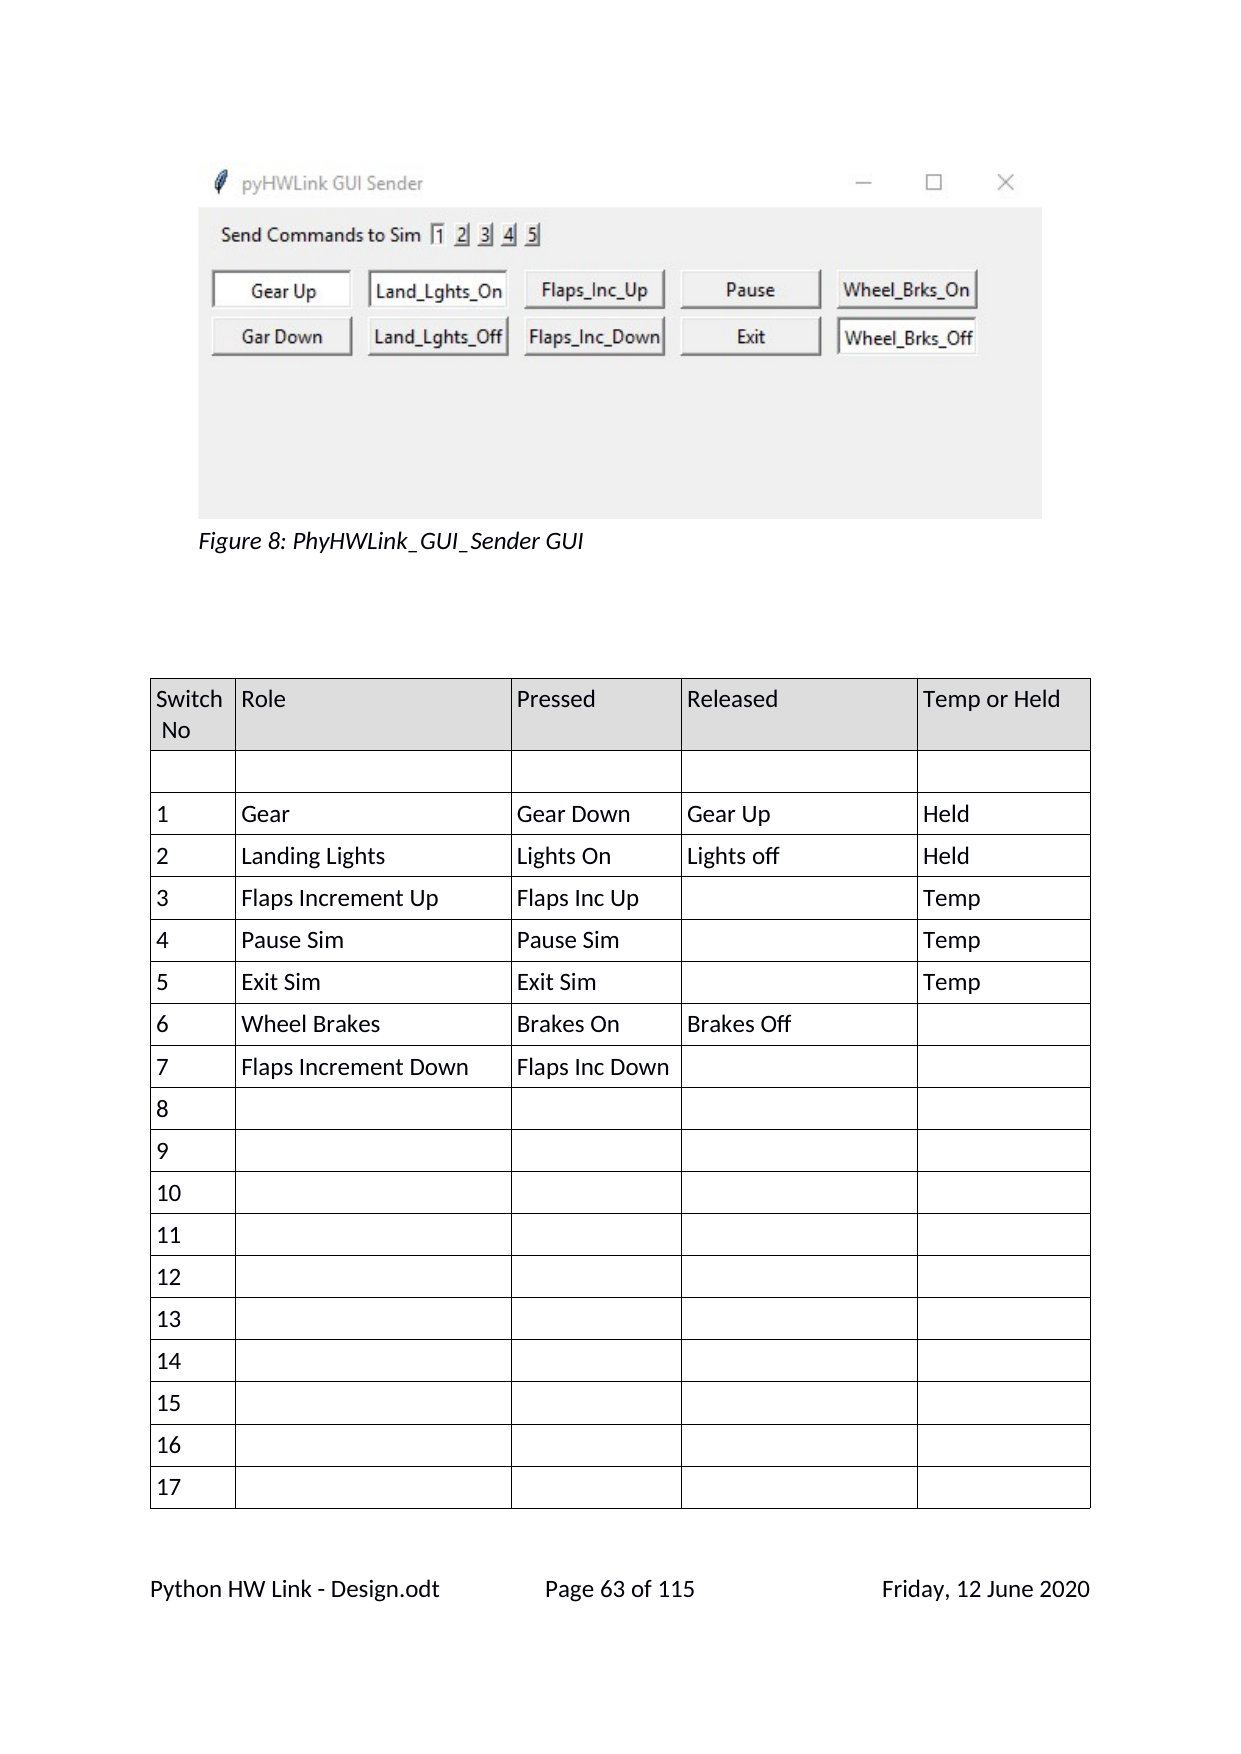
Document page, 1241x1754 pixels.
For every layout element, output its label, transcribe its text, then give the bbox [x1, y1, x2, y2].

table_cell [682, 877, 917, 918]
table_cell 7 [151, 1046, 235, 1087]
table_cell [918, 1256, 1090, 1297]
table_cell 5 [151, 962, 235, 1003]
table_cell [682, 920, 917, 961]
table_cell 9 [151, 1130, 235, 1171]
table_cell [682, 962, 917, 1003]
table_cell [682, 1172, 917, 1213]
table_cell 10 [151, 1172, 235, 1213]
table_cell [918, 1130, 1090, 1171]
table_cell 2 [151, 835, 235, 876]
table_cell [918, 1088, 1090, 1129]
table_cell Brakes Off [682, 1004, 917, 1045]
table_cell Temp [918, 920, 1090, 961]
table_cell [236, 1340, 511, 1381]
table_cell Lights off [682, 835, 917, 876]
table_cell [918, 1298, 1090, 1339]
table_cell Gear Up [682, 793, 917, 834]
table_cell [236, 751, 511, 792]
table_cell [236, 1130, 511, 1171]
table_cell [512, 1088, 681, 1129]
table_cell [918, 1382, 1090, 1423]
table_cell [682, 1340, 917, 1381]
table_cell [236, 1172, 511, 1213]
table_cell Flaps Inc Down [512, 1046, 681, 1087]
table_cell 3 [151, 877, 235, 918]
table_cell [512, 1172, 681, 1213]
table_cell [236, 1088, 511, 1129]
table_cell Held [918, 835, 1090, 876]
table_cell [236, 1298, 511, 1339]
table_cell [512, 1214, 681, 1255]
table_header Role [236, 679, 511, 750]
table_cell Flaps Increment Up [236, 877, 511, 918]
table_cell Flaps Inc Up [512, 877, 681, 918]
table_cell [151, 751, 235, 792]
table_cell [682, 1467, 917, 1508]
table_cell [682, 1425, 917, 1466]
table_header Temp or Held [918, 679, 1090, 750]
table_cell [236, 1256, 511, 1297]
table_cell Flaps Increment Down [236, 1046, 511, 1087]
table_cell Landing Lights [236, 835, 511, 876]
table_cell 13 [151, 1298, 235, 1339]
table_cell 1 [151, 793, 235, 834]
table_cell 6 [151, 1004, 235, 1045]
table_cell 8 [151, 1088, 235, 1129]
table_cell [236, 1382, 511, 1423]
table_cell Wheel Brakes [236, 1004, 511, 1045]
table_cell [512, 1298, 681, 1339]
table_cell Temp [918, 877, 1090, 918]
table_cell [682, 1088, 917, 1129]
table_cell [918, 1046, 1090, 1087]
table_cell [682, 1214, 917, 1255]
table_cell [512, 1340, 681, 1381]
table_cell Exit Sim [236, 962, 511, 1003]
table_cell 4 [151, 920, 235, 961]
table_cell Pause Sim [512, 920, 681, 961]
table_cell [512, 1130, 681, 1171]
table_cell [918, 1004, 1090, 1045]
table_cell 11 [151, 1214, 235, 1255]
table_cell [682, 1256, 917, 1297]
table_cell [236, 1467, 511, 1508]
table_cell [918, 1467, 1090, 1508]
table_cell [512, 1382, 681, 1423]
table_cell [512, 1256, 681, 1297]
table_cell [682, 1046, 917, 1087]
table_cell [918, 751, 1090, 792]
table_cell [682, 1298, 917, 1339]
table_header Switch No [151, 679, 235, 750]
table_header Pressed [512, 679, 681, 750]
table_cell Lights On [512, 835, 681, 876]
table_cell [918, 1214, 1090, 1255]
table_cell [918, 1172, 1090, 1213]
table_cell 15 [151, 1382, 235, 1423]
table_cell [512, 1467, 681, 1508]
table_cell Gear Down [512, 793, 681, 834]
text Figure 8: PhyHWLink_GUI_Sender GUI [198, 519, 1042, 556]
table_cell Exit Sim [512, 962, 681, 1003]
table_cell [918, 1425, 1090, 1466]
table_cell [512, 751, 681, 792]
table_cell [918, 1340, 1090, 1381]
table_cell [236, 1214, 511, 1255]
table_header Released [682, 679, 917, 750]
table_cell 14 [151, 1340, 235, 1381]
table_cell [682, 1382, 917, 1423]
table_cell Gear [236, 793, 511, 834]
picture [198, 162, 1042, 519]
table_cell 12 [151, 1256, 235, 1297]
table_cell [236, 1425, 511, 1466]
table_cell [682, 1130, 917, 1171]
table_cell 16 [151, 1425, 235, 1466]
table_cell [512, 1425, 681, 1466]
table_cell [682, 751, 917, 792]
table_cell 17 [151, 1467, 235, 1508]
table_cell Held [918, 793, 1090, 834]
table_cell Brakes On [512, 1004, 681, 1045]
table_cell Temp [918, 962, 1090, 1003]
table_cell Pause Sim [236, 920, 511, 961]
